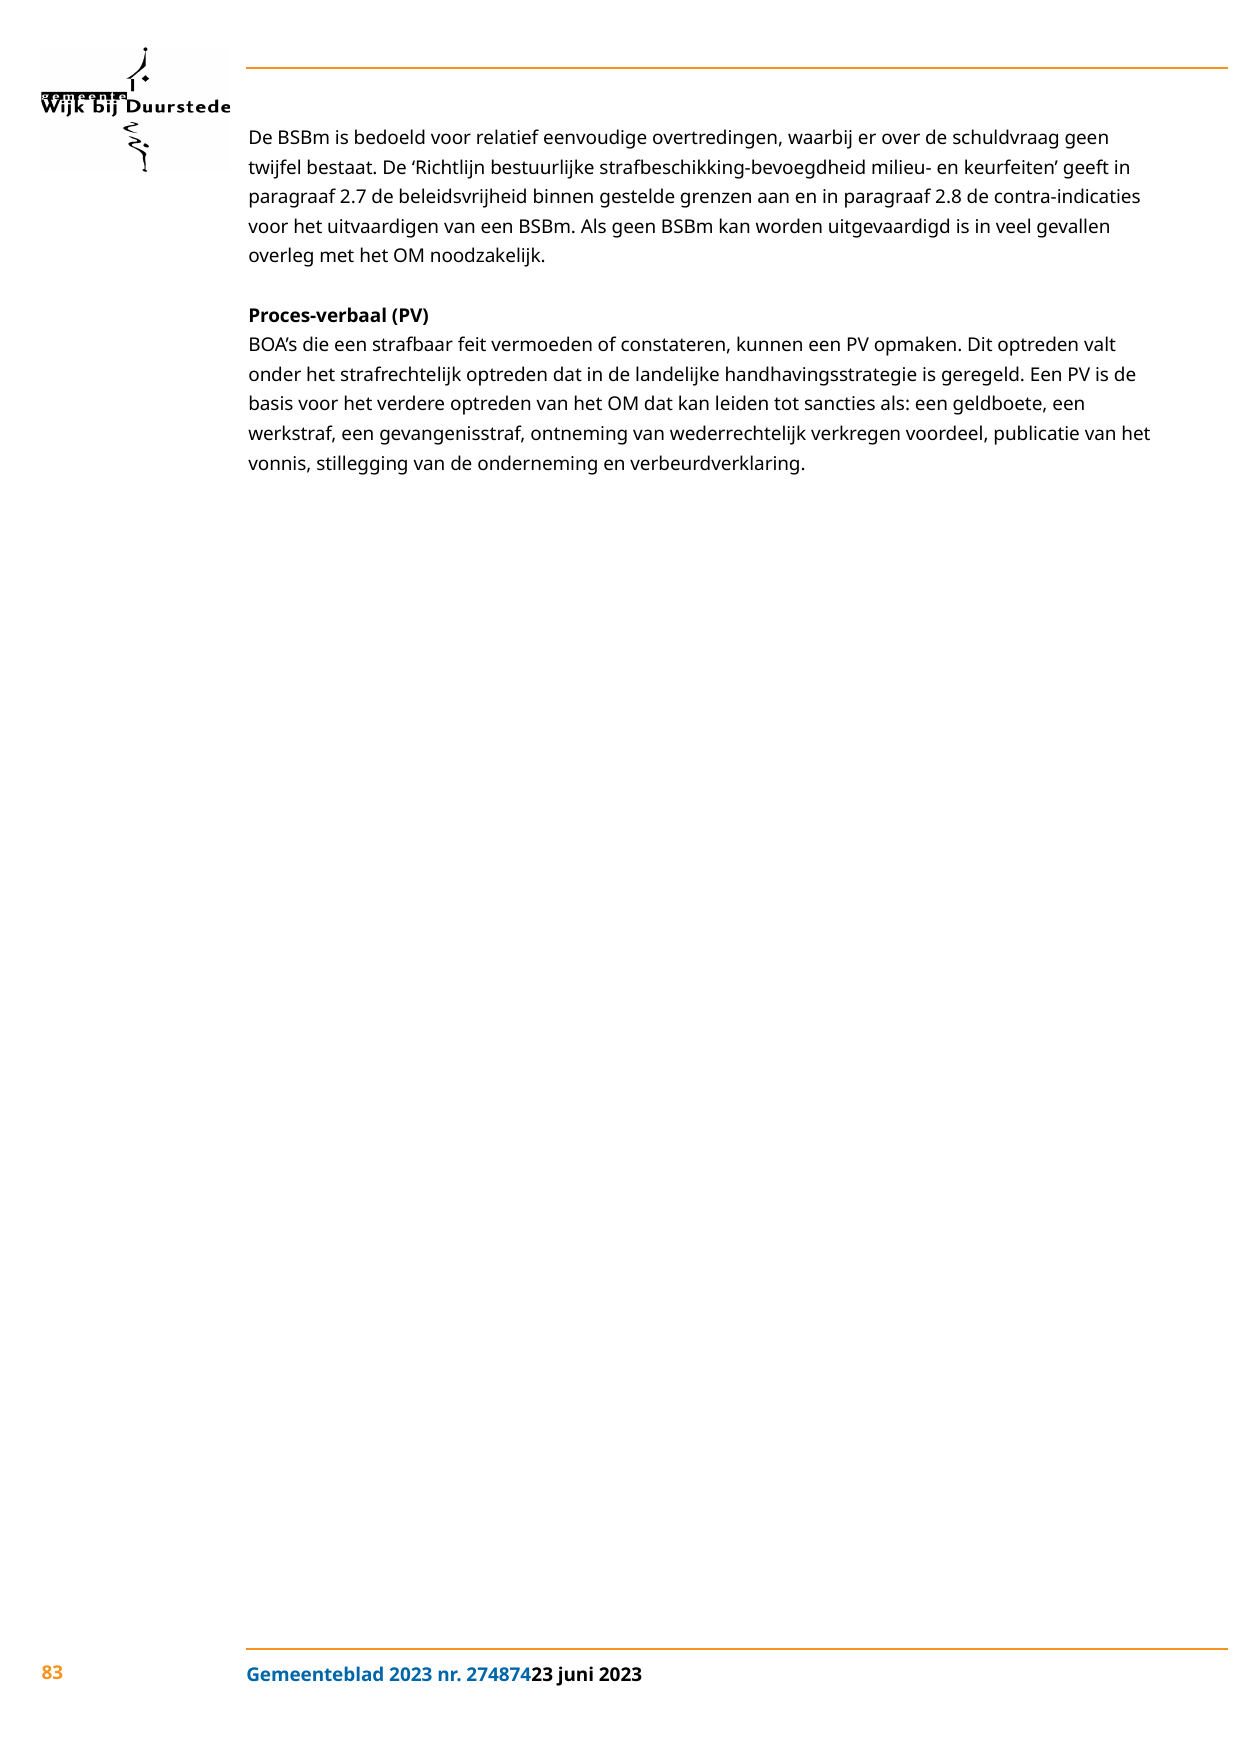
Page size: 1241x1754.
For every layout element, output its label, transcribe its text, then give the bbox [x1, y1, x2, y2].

text De BSBm is bedoeld voor relatief eenvoudige overtredingen, waarbij er over de schuldvraag geen twijfel bestaat. De ‘Richtlijn bestuurlijke strafbeschikking-bevoegdheid milieu- en keurfeiten’ geeft in paragraaf 2.7 de beleidsvrijheid binnen gestelde grenzen aan en in paragraaf 2.8 de contra-indicaties voor het uitvaardigen van een BSBm. Als geen BSBm kan worden uitgevaardigd is in veel gevallen overleg met het OM noodzakelijk. [248, 124, 1152, 268]
text Proces-verbaal (PV) [248, 302, 1152, 328]
picture [41, 47, 231, 172]
text BOA’s die een strafbaar feit vermoeden of constateren, kunnen een PV opmaken. Dit optreden valt onder het strafrechtelijk optreden dat in de landelijke handhavingsstrategie is geregeld. Een PV is de basis voor het verdere optreden van het OM dat kan leiden tot sancties als: een geldboete, een werkstraf, een gevangenisstraf, ontneming van wederrechtelijk verkregen voordeel, publicatie van het vonnis, stillegging van de onderneming en verbeurdverklaring. [248, 331, 1152, 476]
